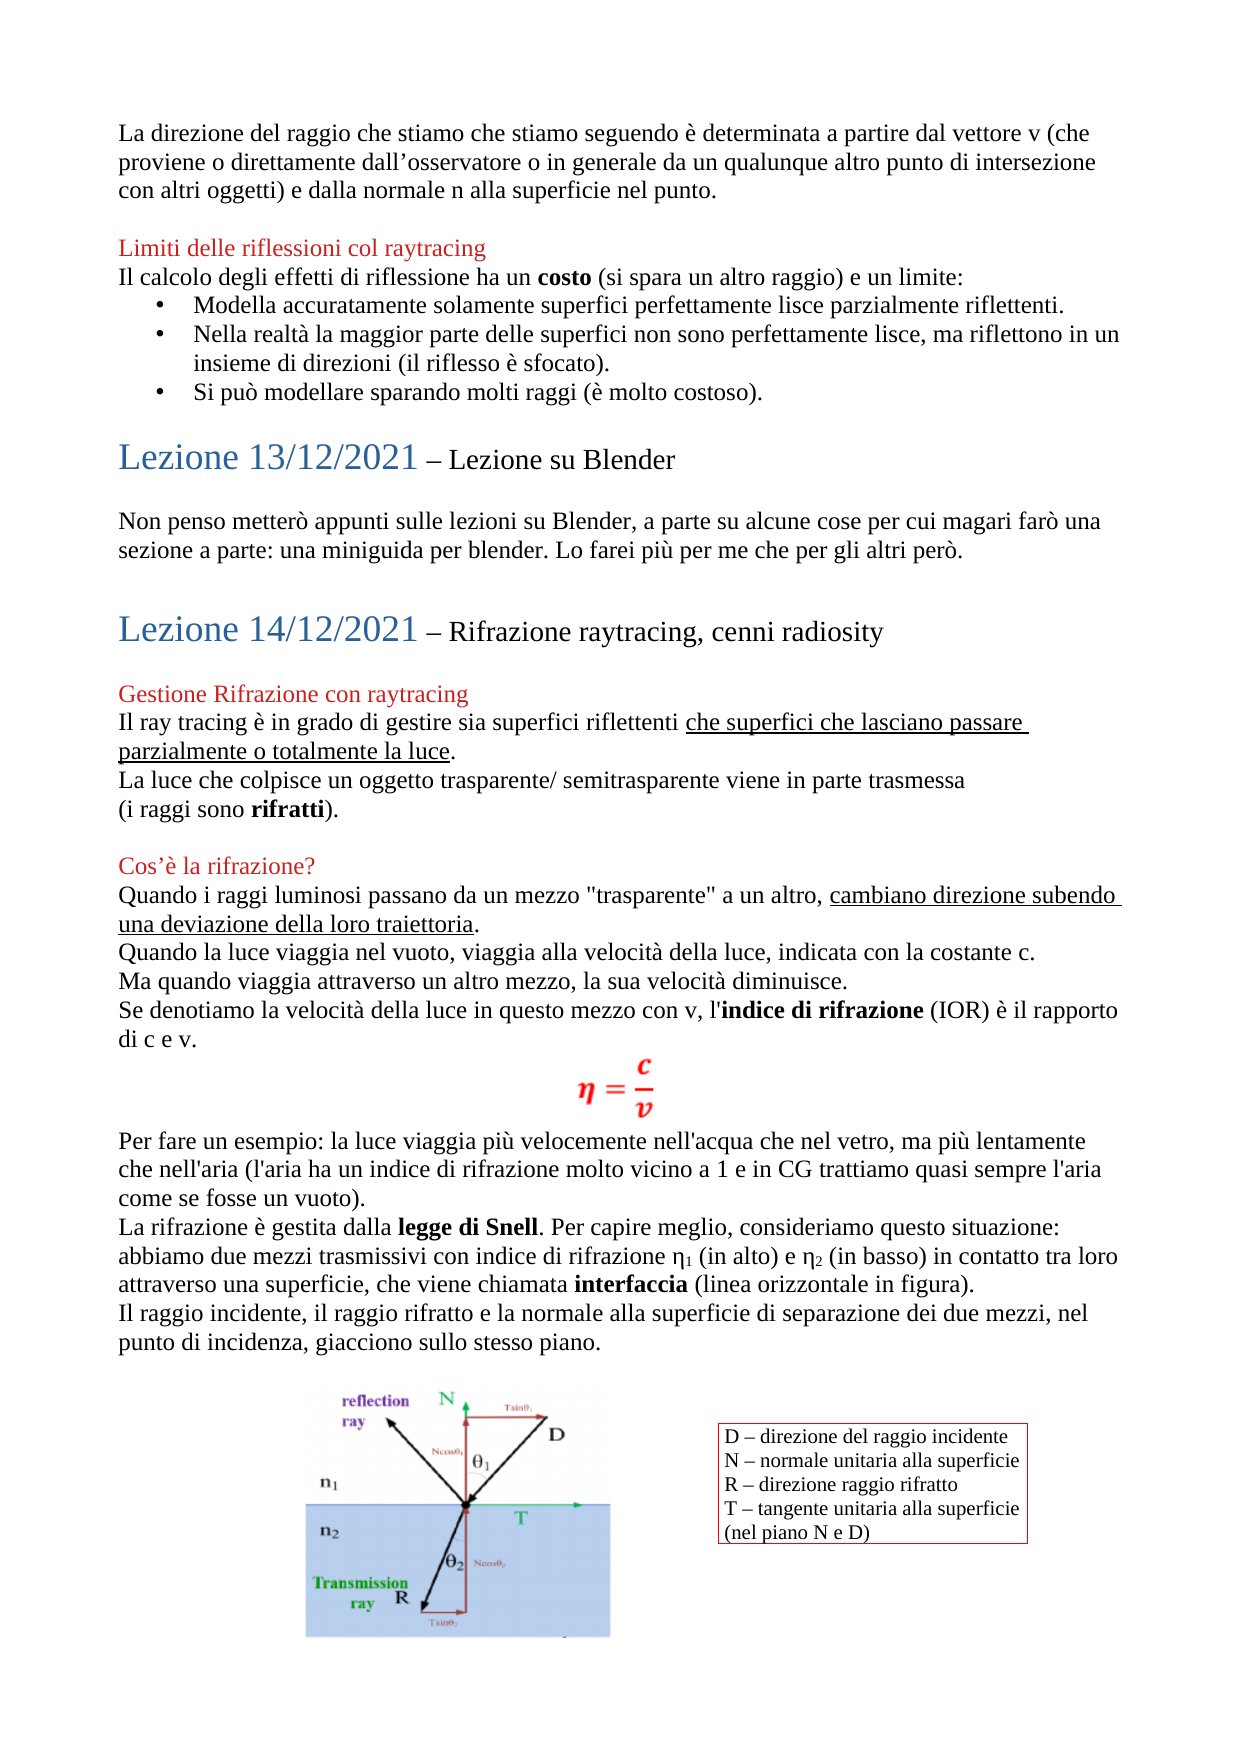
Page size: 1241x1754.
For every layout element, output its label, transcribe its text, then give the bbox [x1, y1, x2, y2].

picture [305, 1386, 611, 1638]
text La rifrazione è gestita dalla legge di Snell. Per capire meglio, consideriamo questo situazione: abbiamo due mezzi trasmissivi con indice di rifrazione η1 (in alto) e η2 (in basso) in contatto tra loro attraverso una superficie, che viene chiamata interfaccia (linea orizzontale in figura). [118, 1212, 1122, 1298]
text Lezione 14/12/2021 – Rifrazione raytracing, cenni radiosity [118, 607, 1122, 650]
text La luce che colpisce un oggetto trasparente/ semitrasparente viene in parte trasmessa [118, 765, 1122, 794]
text Il raggio incidente, il raggio rifratto e la normale alla superficie di separazione dei due mezzi, nel punto di incidenza, giacciono sullo stesso piano. [118, 1298, 1122, 1356]
text Non penso metterò appunti sulle lezioni su Blender, a parte su alcune cose per cui magari farò una sezione a parte: una miniguida per blender. Lo farei più per me che per gli altri però. [118, 506, 1122, 564]
picture [575, 1052, 665, 1126]
text La direzione del raggio che stiamo che stiamo seguendo è determinata a partire dal vettore v (che proviene o direttamente dall’osservatore o in generale da un qualunque altro punto di intersezione con altri oggetti) e dalla normale n alla superficie nel punto. [118, 118, 1122, 204]
list Si può modellare sparando molti raggi (è molto costoso). [156, 377, 1122, 406]
text Cos’è la rifrazione? [118, 851, 1122, 880]
list Nella realtà la maggior parte delle superfici non sono perfettamente lisce, ma riflettono in un insieme di direzioni (il riflesso è sfocato). [156, 319, 1122, 377]
text Il calcolo degli effetti di riflessione ha un costo (si spara un altro raggio) e un limite: [118, 262, 1122, 291]
list Modella accuratamente solamente superfici perfettamente lisce parzialmente riflettenti. [156, 291, 1122, 319]
text Se denotiamo la velocità della luce in questo mezzo con v, l'indice di rifrazione (IOR) è il rapporto di c e v. [118, 995, 1122, 1052]
text Quando i raggi luminosi passano da un mezzo "trasparente" a un altro, cambiano direzione subendo una deviazione della loro traiettoria. [118, 880, 1122, 937]
text Ma quando viaggia attraverso un altro mezzo, la sua velocità diminuisce. [118, 966, 1122, 995]
text Il ray tracing è in grado di gestire sia superfici riflettenti che superfici che lasciano passare parzialmente o totalmente la luce. [118, 707, 1122, 765]
text Per fare un esempio: la luce viaggia più velocemente nell'acqua che nel vetro, ma più lentamente che nell'aria (l'aria ha un indice di rifrazione molto vicino a 1 e in CG trattiamo quasi sempre l'aria come se fosse un vuoto). [118, 1052, 1122, 1212]
text (i raggi sono rifratti). [118, 794, 1122, 822]
text Limiti delle riflessioni col raytracing [118, 233, 1122, 262]
text Gestione Rifrazione con raytracing [118, 679, 1122, 707]
text Lezione 13/12/2021 – Lezione su Blender [118, 434, 1122, 477]
text Quando la luce viaggia nel vuoto, viaggia alla velocità della luce, indicata con la costante c. [118, 937, 1122, 966]
